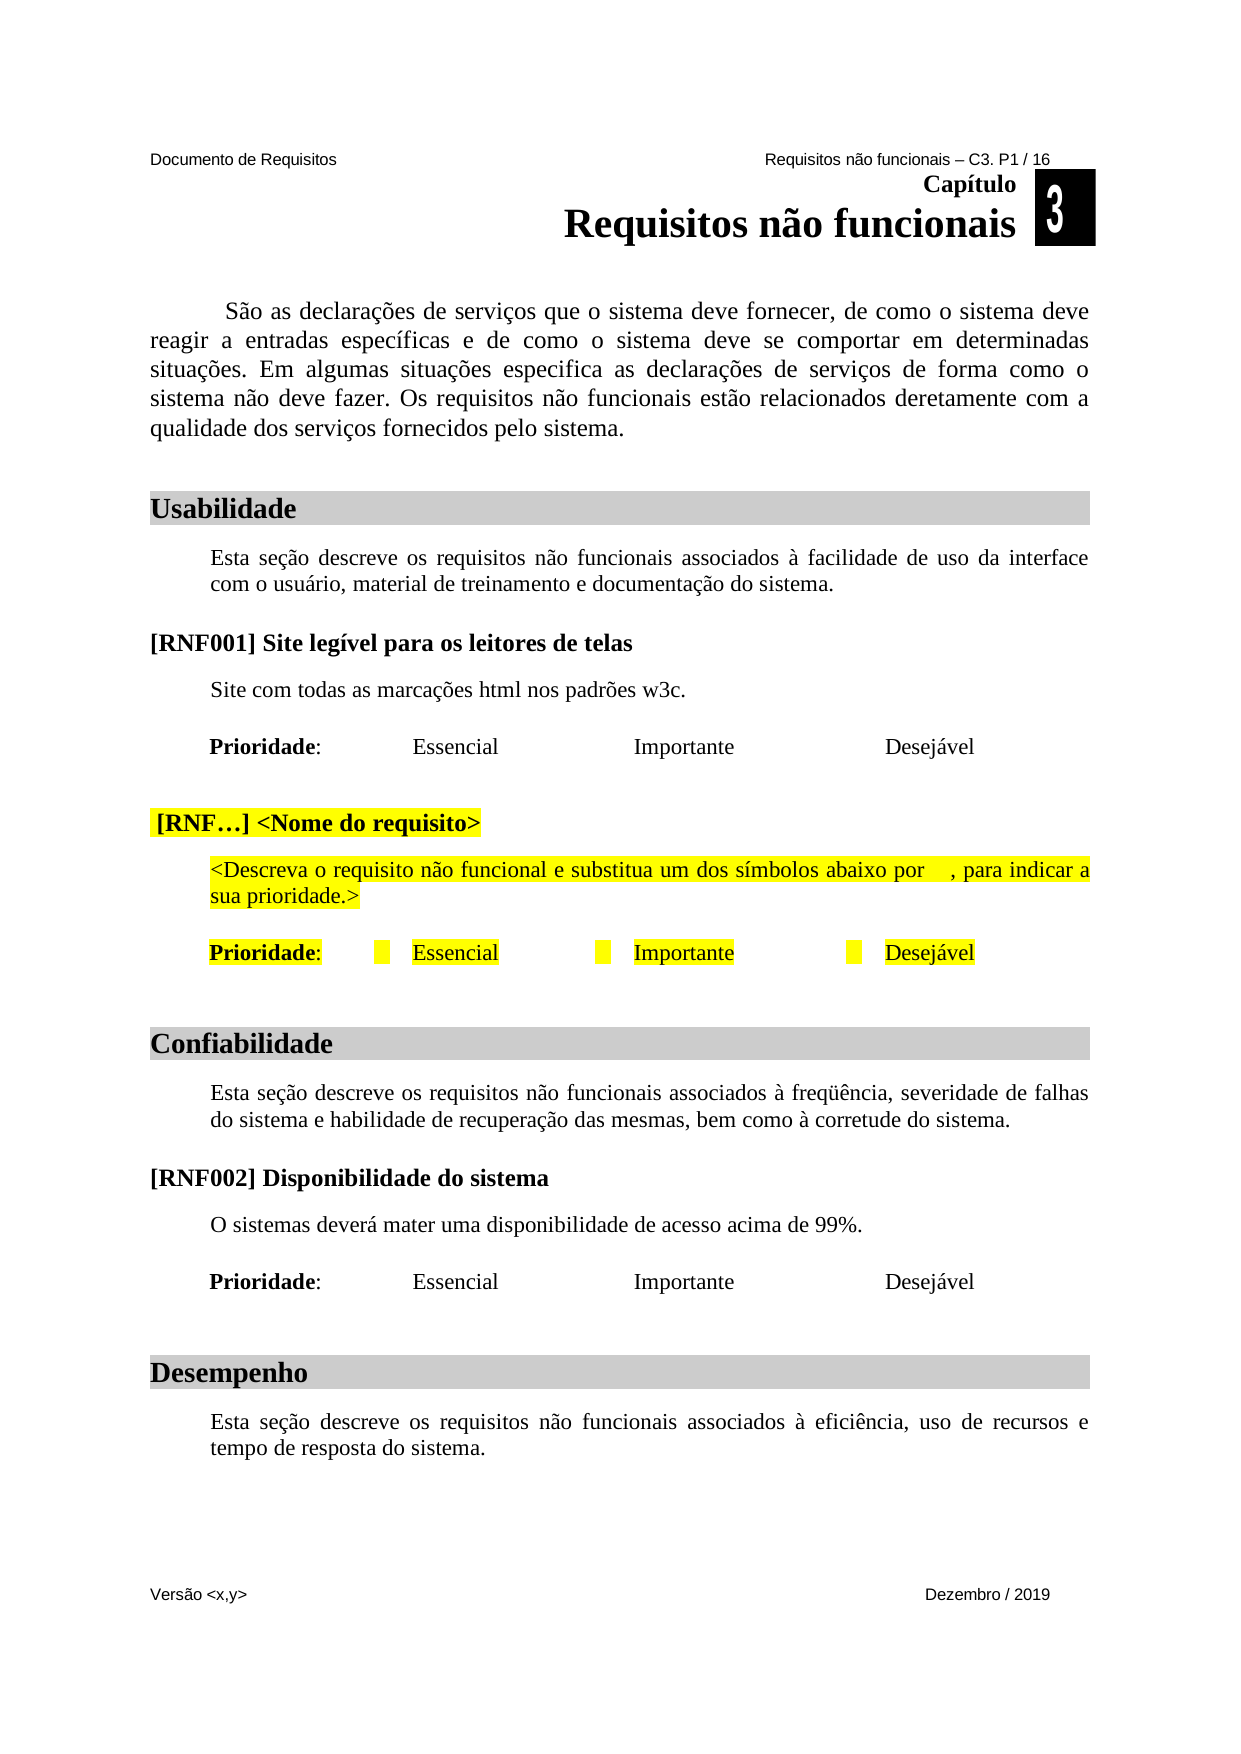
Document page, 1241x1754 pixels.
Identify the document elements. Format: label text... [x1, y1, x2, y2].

table_header Importante [623, 709, 829, 783]
subtitle Desempenho [150, 1355, 1090, 1389]
table_header  [357, 915, 401, 989]
table_header  [578, 709, 622, 783]
text <Descreva o requisito não funcional e substitua um dos símbolos abaixo por , para indicar a sua prioridade.> [210, 856, 1090, 909]
table_header Essencial [401, 709, 578, 783]
table_header [829, 709, 873, 783]
text Site com todas as marcações html nos padrões w3c. [210, 676, 1090, 702]
table_header Prioridade: [194, 915, 357, 989]
table_header Desejável [874, 709, 1017, 783]
text Capítulo [150, 169, 1035, 198]
table_header [357, 709, 401, 783]
subtitle Requisitos não funcionais [150, 198, 1035, 246]
text Esta seção descreve os requisitos não funcionais associados à eficiência, uso de recursos e tempo de resposta do sistema. [210, 1408, 1090, 1461]
table_header  [578, 915, 622, 989]
text [RNF001] Site legível para os leitores de telas [150, 628, 1090, 657]
table_header  [357, 1244, 401, 1318]
table_header Importante [623, 1244, 829, 1318]
table_header Essencial [401, 915, 578, 989]
subtitle [RNF…] <Nome do requisito> [150, 808, 1090, 837]
table_header Essencial [401, 1244, 578, 1318]
table_header Importante [623, 915, 829, 989]
table_header  [829, 915, 873, 989]
table_header [578, 1244, 622, 1318]
table_header [829, 1244, 873, 1318]
table_header Prioridade: [194, 1244, 357, 1318]
subtitle Confiabilidade [150, 1027, 1090, 1060]
subtitle Usabilidade [150, 491, 1090, 525]
table_header Prioridade: [194, 709, 357, 783]
text O sistemas deverá mater uma disponibilidade de acesso acima de 99%. [210, 1211, 1090, 1238]
text São as declarações de serviços que o sistema deve fornecer, de como o sistema deve reagir a entradas específicas e de como o sistema deve se comportar em determinadas situações. Em algumas situações especifica as declarações de serviços de forma como o sistema não deve fazer. Os requisitos não funcionais estão relacionados deretamente com a qualidade dos serviços fornecidos pelo sistema. [150, 296, 1090, 441]
text [RNF002] Disponibilidade do sistema [150, 1163, 1090, 1192]
table_header Desejável [874, 1244, 1017, 1318]
text Esta seção descreve os requisitos não funcionais associados à facilidade de uso da interface com o usuário, material de treinamento e documentação do sistema. [210, 544, 1090, 597]
table_header Desejável [874, 915, 1017, 989]
text Esta seção descreve os requisitos não funcionais associados à freqüência, severidade de falhas do sistema e habilidade de recuperação das mesmas, bem como à corretude do sistema. [210, 1079, 1090, 1132]
